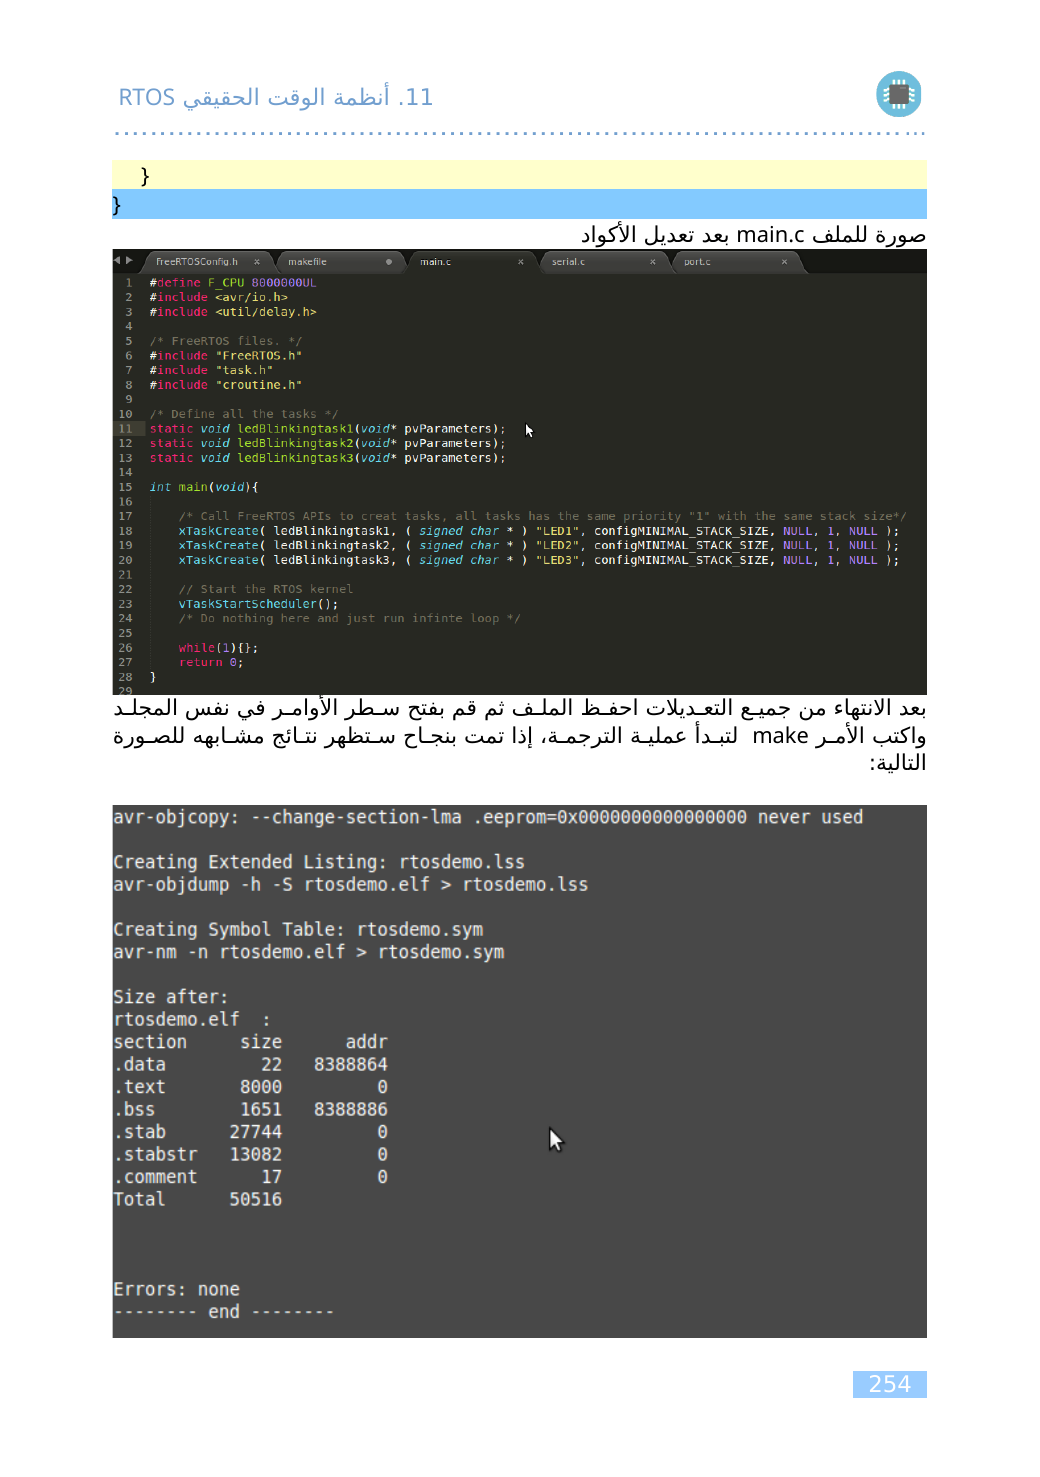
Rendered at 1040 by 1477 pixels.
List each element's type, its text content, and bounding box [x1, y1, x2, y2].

picture [112, 805, 927, 1338]
text صورة للملف main.c بعد تعديل اﻷكواد [112, 219, 927, 249]
picture [876, 71, 922, 117]
text } [112, 160, 927, 189]
picture [112, 249, 927, 695]
text بعد الانتهاء من جميع التعديلات احفظ الملف ثم قم بفتح سطر اﻷوامر في نفس المجلد واكتب اﻷمر make لتبدأ عملية الترجمة، إذا تمت بنجاح ستظهر نتائج مشابهه للصورة التالية: [112, 695, 927, 776]
text } [112, 189, 927, 219]
